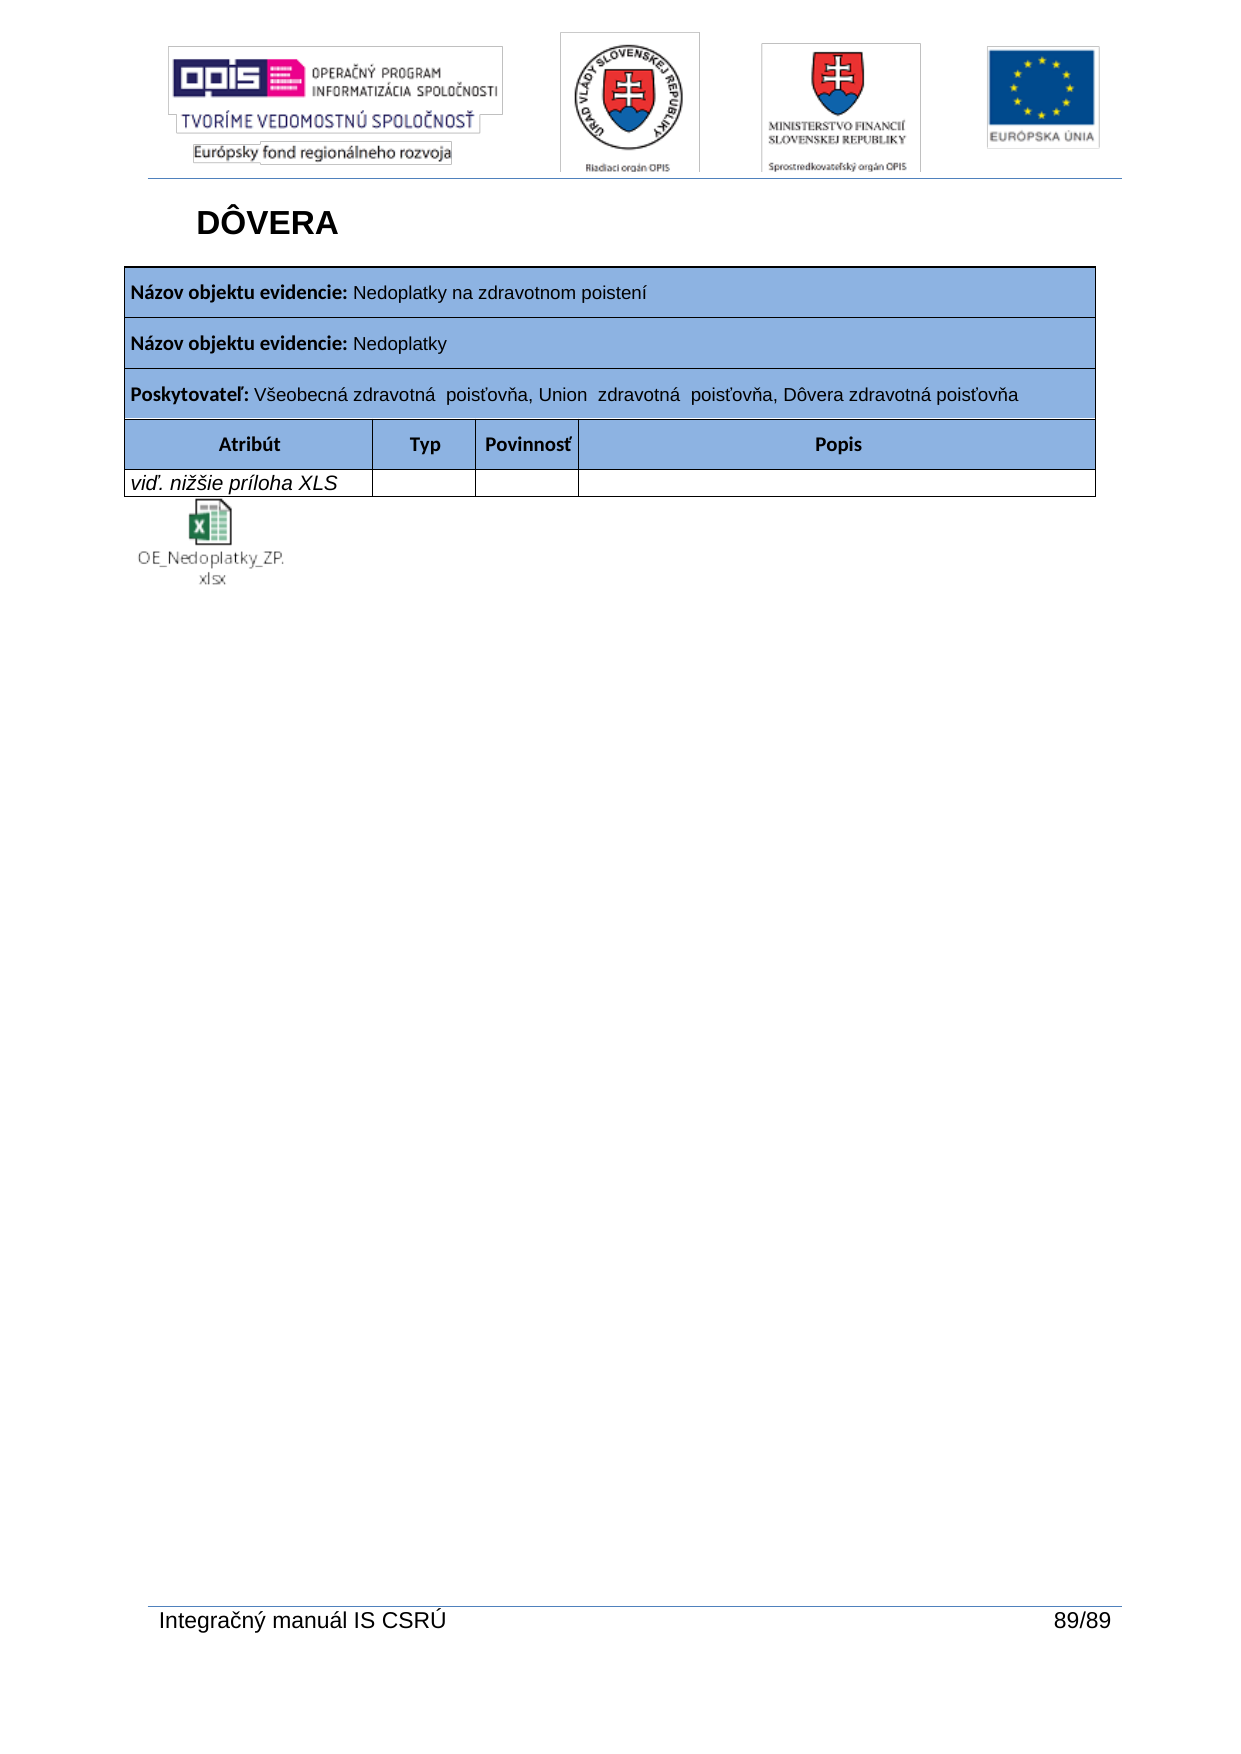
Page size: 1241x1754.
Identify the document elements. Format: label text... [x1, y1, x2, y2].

table_header Názov objektu evidencie: Nedoplatky na zdravotnom poistení [125, 268, 1095, 317]
table_cell viď. nižšie príloha XLS [125, 470, 372, 496]
table_cell Poskytovateľ: Všeobecná zdravotná poisťovňa, Union zdravotná poisťovňa, Dôvera zdravotná poisťovňa [125, 369, 1095, 418]
table_cell Popis [579, 420, 1095, 469]
table_cell Typ [373, 420, 475, 469]
table_cell Názov objektu evidencie: Nedoplatky [125, 318, 1095, 368]
table_cell Povinnosť [476, 420, 578, 469]
subtitle DÔVERA [136, 203, 1122, 241]
table_cell [579, 470, 1095, 496]
table_cell [476, 470, 578, 496]
table_cell [373, 470, 475, 496]
table_cell Atribút [125, 420, 372, 469]
